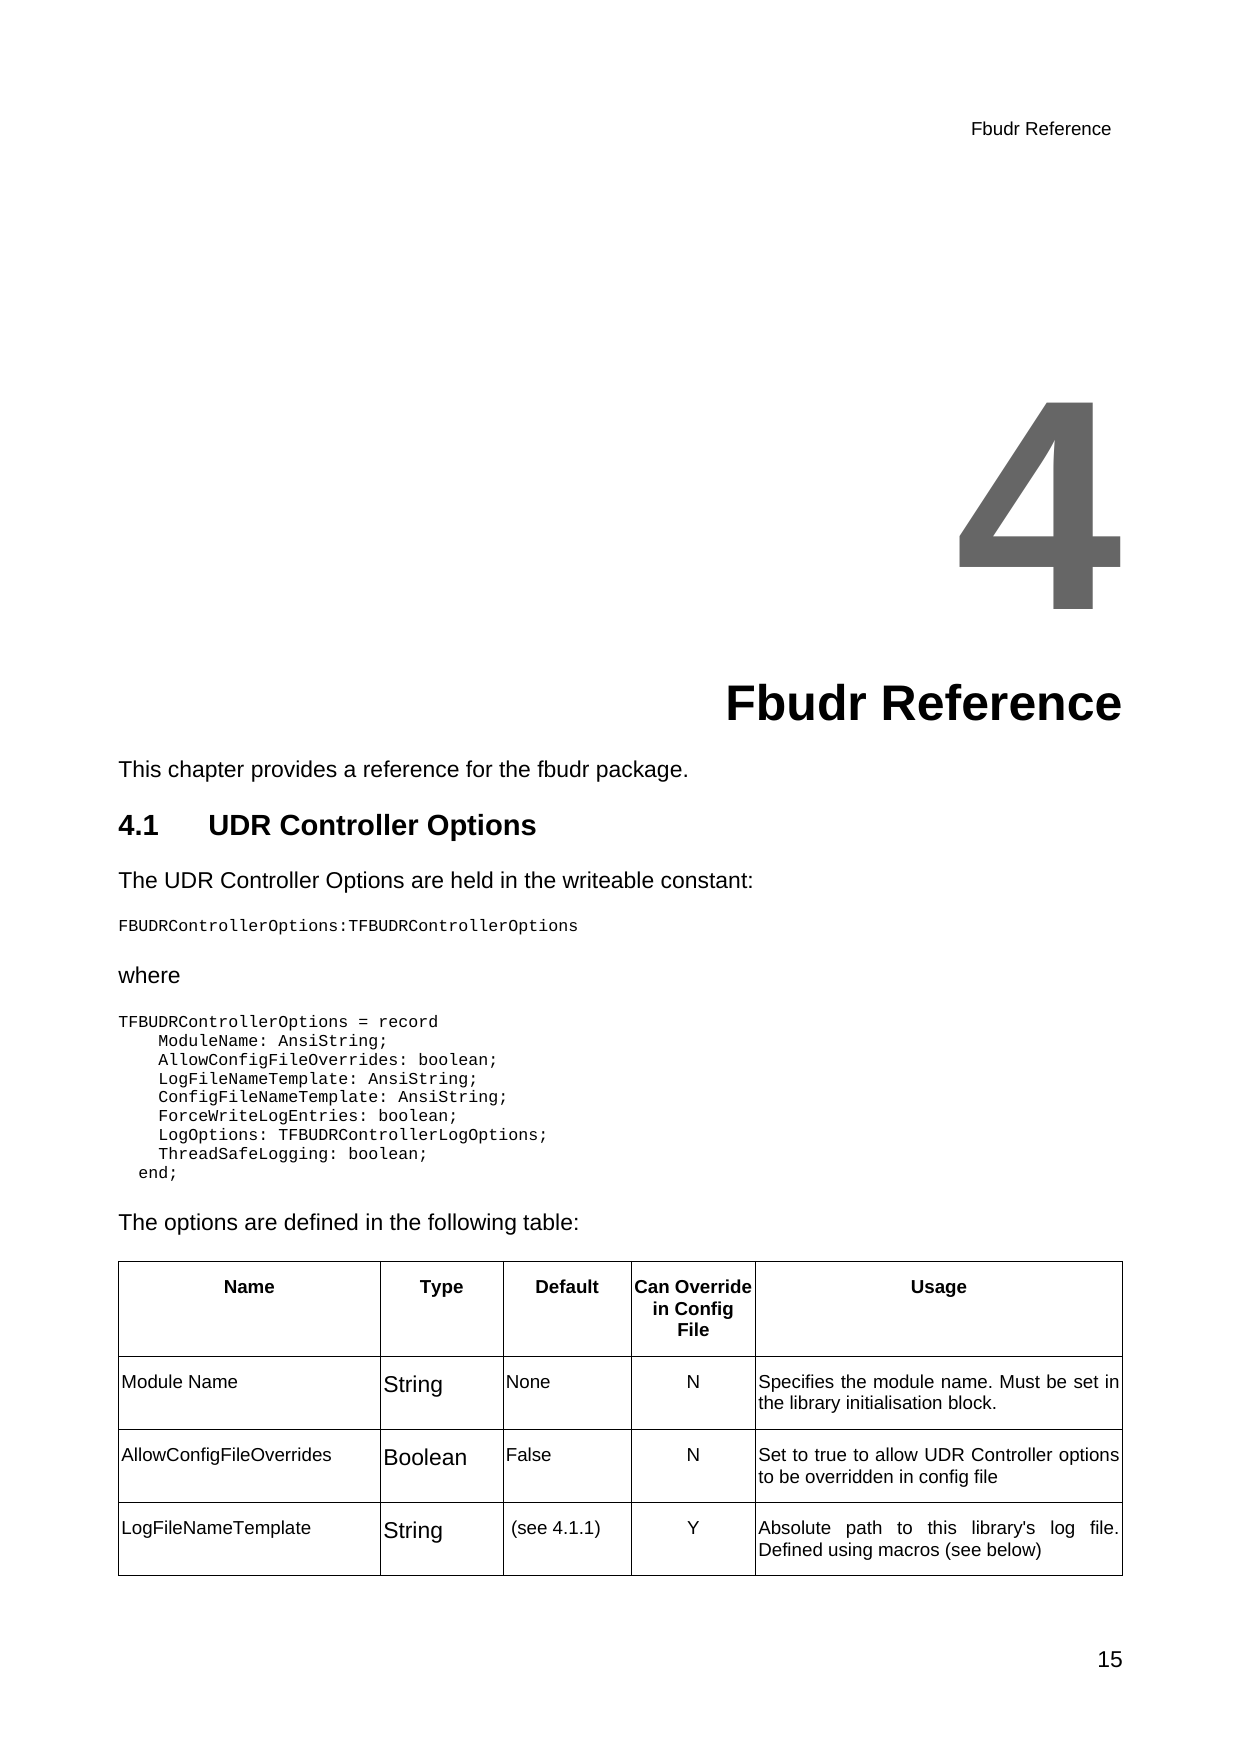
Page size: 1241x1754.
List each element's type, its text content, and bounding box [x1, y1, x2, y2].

table_cell Boolean [381, 1430, 503, 1502]
table_cell LogFileNameTemplate [119, 1503, 380, 1575]
text FBUDRControllerOptions:TFBUDRControllerOptions [118, 918, 1122, 937]
table_cell False [504, 1430, 631, 1502]
table_cell N [632, 1357, 755, 1429]
table_cell Module Name [119, 1357, 380, 1429]
text ThreadSafeLogging: boolean; [118, 1146, 1122, 1164]
table_cell Set to true to allow UDR Controller options to be overridden in config file [756, 1430, 1122, 1502]
text LogOptions: TFBUDRControllerLogOptions; [118, 1127, 1122, 1146]
subtitle Fbudr Reference [81, 328, 1122, 731]
text TFBUDRControllerOptions = record [118, 1014, 1122, 1032]
table_header Can Override in Config File [632, 1262, 755, 1356]
table_cell String [381, 1357, 503, 1429]
table_header Name [119, 1262, 380, 1356]
table_cell N [632, 1430, 755, 1502]
table_cell Y [632, 1503, 755, 1575]
text AllowConfigFileOverrides: boolean; [118, 1051, 1122, 1070]
text ForceWriteLogEntries: boolean; [118, 1108, 1122, 1127]
text LogFileNameTemplate: AnsiString; [118, 1070, 1122, 1089]
table_cell Absolute path to this library's log file. Defined using macros (see below) [756, 1503, 1122, 1575]
table_header Usage [756, 1262, 1122, 1356]
table_cell AllowConfigFileOverrides [119, 1430, 380, 1502]
text The UDR Controller Options are held in the writeable constant: [118, 867, 1122, 893]
table_cell None [504, 1357, 631, 1429]
table_cell Specifies the module name. Must be set in the library initialisation block. [756, 1357, 1122, 1429]
text ModuleName: AnsiString; [118, 1032, 1122, 1051]
text ConfigFileNameTemplate: AnsiString; [118, 1089, 1122, 1108]
table_header Default [504, 1262, 631, 1356]
text end; [118, 1164, 1122, 1183]
table_cell (see 4.1.1) [504, 1503, 631, 1575]
table_cell String [381, 1503, 503, 1575]
table_header Type [381, 1262, 503, 1356]
text This chapter provides a reference for the fbudr package. [118, 756, 1122, 782]
subtitle UDR Controller Options [118, 807, 1122, 841]
text The options are defined in the following table: [118, 1209, 1122, 1235]
text where [118, 962, 1122, 989]
